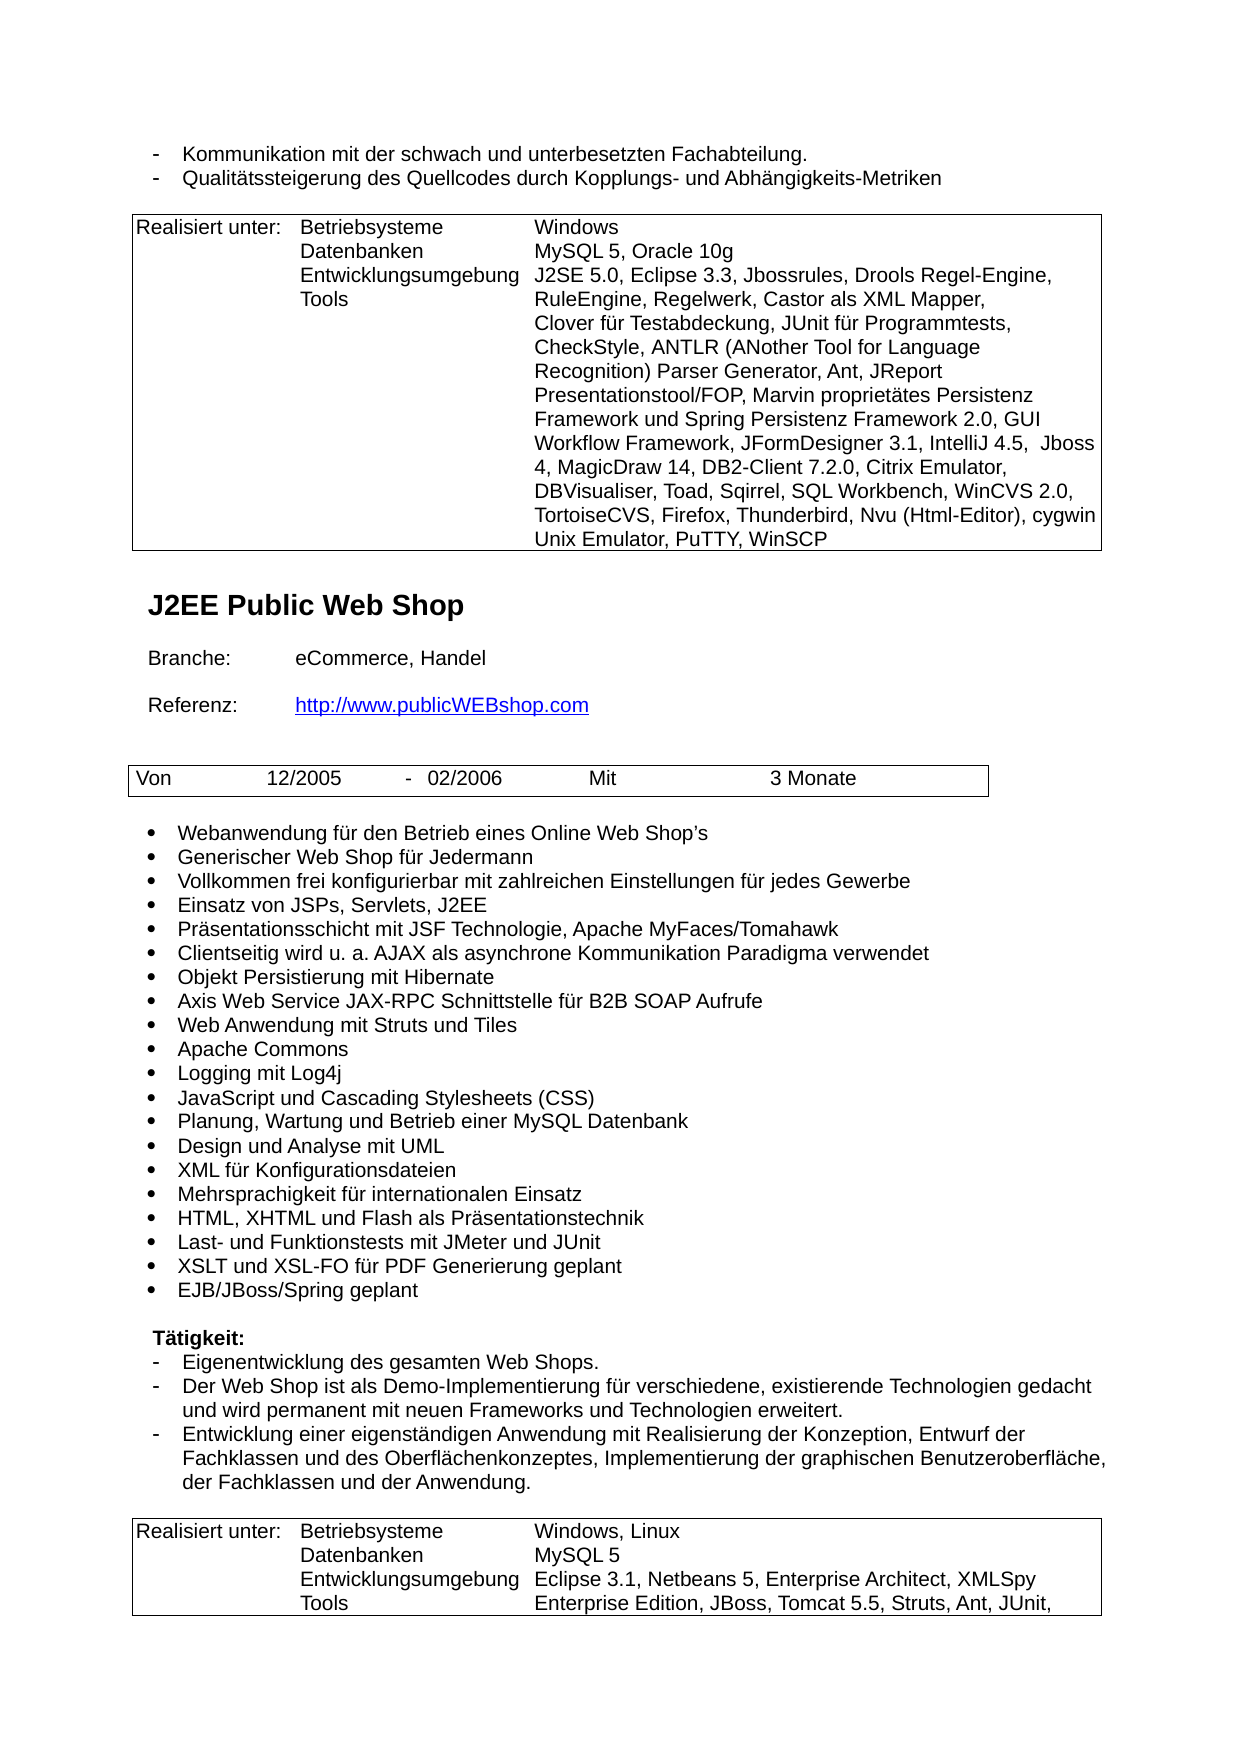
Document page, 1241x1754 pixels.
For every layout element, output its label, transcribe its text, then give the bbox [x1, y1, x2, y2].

subtitle J2EE Public Web Shop [148, 588, 1110, 621]
text Tätigkeit: [152, 1326, 1110, 1350]
table_cell Entwicklungsumgebung Tools [297, 1567, 531, 1615]
list XML für Konfigurationsdateien [148, 1157, 1110, 1182]
table_header Windows MySQL 5, Oracle 10g [531, 215, 1101, 263]
list Web Anwendung mit Struts und Tiles [148, 1013, 1110, 1037]
table_header Realisiert unter: [133, 215, 297, 263]
list Kommunikation mit der schwach und unterbesetzten Fachabteilung. [152, 142, 1110, 166]
table_header 02/2006 [420, 766, 581, 796]
list Der Web Shop ist als Demo-Implementierung für verschiedene, existierende Technologien gedacht und wird permanent mit neuen Frameworks und Technologien erweitert. [152, 1374, 1110, 1422]
list HTML, XHTML und Flash als Präsentationstechnik [148, 1206, 1110, 1230]
text Referenz: http://www.publicWEBshop.com [148, 693, 1110, 717]
list Design und Analyse mit UML [148, 1133, 1110, 1157]
table_header Betriebsysteme Datenbanken [297, 1519, 531, 1567]
table_cell Eclipse 3.1, Netbeans 5, Enterprise Architect, XMLSpy Enterprise Edition, JBoss, Tomcat 5.5, Struts, Ant, JUnit, [531, 1567, 1101, 1615]
table_cell Entwicklungsumgebung Tools [297, 263, 531, 550]
table_header 12/2005 [259, 766, 398, 796]
list Generischer Web Shop für Jedermann [148, 845, 1110, 869]
list Axis Web Service JAX-RPC Schnittstelle für B2B SOAP Aufrufe [148, 989, 1110, 1013]
text Branche: eCommerce, Handel [148, 645, 1110, 669]
list Präsentationsschicht mit JSF Technologie, Apache MyFaces/Tomahawk [148, 917, 1110, 941]
list Eigenentwicklung des gesamten Web Shops. [152, 1350, 1110, 1374]
list Clientseitig wird u. a. AJAX als asynchrone Kommunikation Paradigma verwendet [148, 941, 1110, 965]
list Last- und Funktionstests mit JMeter und JUnit [148, 1230, 1110, 1254]
table_cell [133, 1567, 297, 1615]
list Planung, Wartung und Betrieb einer MySQL Datenbank [148, 1109, 1110, 1133]
list EJB/JBoss/Spring geplant [148, 1278, 1110, 1302]
list Logging mit Log4j [148, 1061, 1110, 1085]
list Qualitätssteigerung des Quellcodes durch Kopplungs- und Abhängigkeits-Metriken [152, 166, 1110, 190]
table_header - [398, 766, 420, 796]
list Webanwendung für den Betrieb eines Online Web Shop’s [148, 821, 1110, 845]
table_header Windows, Linux MySQL 5 [531, 1519, 1101, 1567]
list Apache Commons [148, 1037, 1110, 1061]
list Entwicklung einer eigenständigen Anwendung mit Realisierung der Konzeption, Entwurf der Fachklassen und des Oberflächenkonzeptes, Implementierung der graphischen Benutzeroberfläche, der Fachklassen und der Anwendung. [152, 1422, 1110, 1494]
list Einsatz von JSPs, Servlets, J2EE [148, 893, 1110, 917]
list JavaScript und Cascading Stylesheets (CSS) [148, 1085, 1110, 1109]
table_header 3 Monate [763, 766, 988, 796]
table_header Realisiert unter: [133, 1519, 297, 1567]
list Objekt Persistierung mit Hibernate [148, 965, 1110, 989]
table_header Betriebsysteme Datenbanken [297, 215, 531, 263]
list Mehrsprachigkeit für internationalen Einsatz [148, 1182, 1110, 1206]
list XSLT und XSL-FO für PDF Generierung geplant [148, 1254, 1110, 1278]
table_header Mit [581, 766, 762, 796]
table_cell J2SE 5.0, Eclipse 3.3, Jbossrules, Drools Regel-Engine, RuleEngine, Regelwerk, Castor als XML Mapper, Clover für Testabdeckung, JUnit für Programmtests, CheckStyle, ANTLR (ANother Tool for Language Recognition) Parser Generator, Ant, JReport Presentationstool/FOP, Marvin proprietätes Persistenz Framework und Spring Persistenz Framework 2.0, GUI Workflow Framework, JFormDesigner 3.1, IntelliJ 4.5, Jboss 4, MagicDraw 14, DB2-Client 7.2.0, Citrix Emulator, DBVisualiser, Toad, Sqirrel, SQL Workbench, WinCVS 2.0, TortoiseCVS, Firefox, Thunderbird, Nvu (Html-Editor), cygwin Unix Emulator, PuTTY, WinSCP [531, 263, 1101, 550]
list Vollkommen frei konfigurierbar mit zahlreichen Einstellungen für jedes Gewerbe [148, 869, 1110, 893]
table_header Von [129, 766, 259, 796]
table_cell [133, 263, 297, 550]
